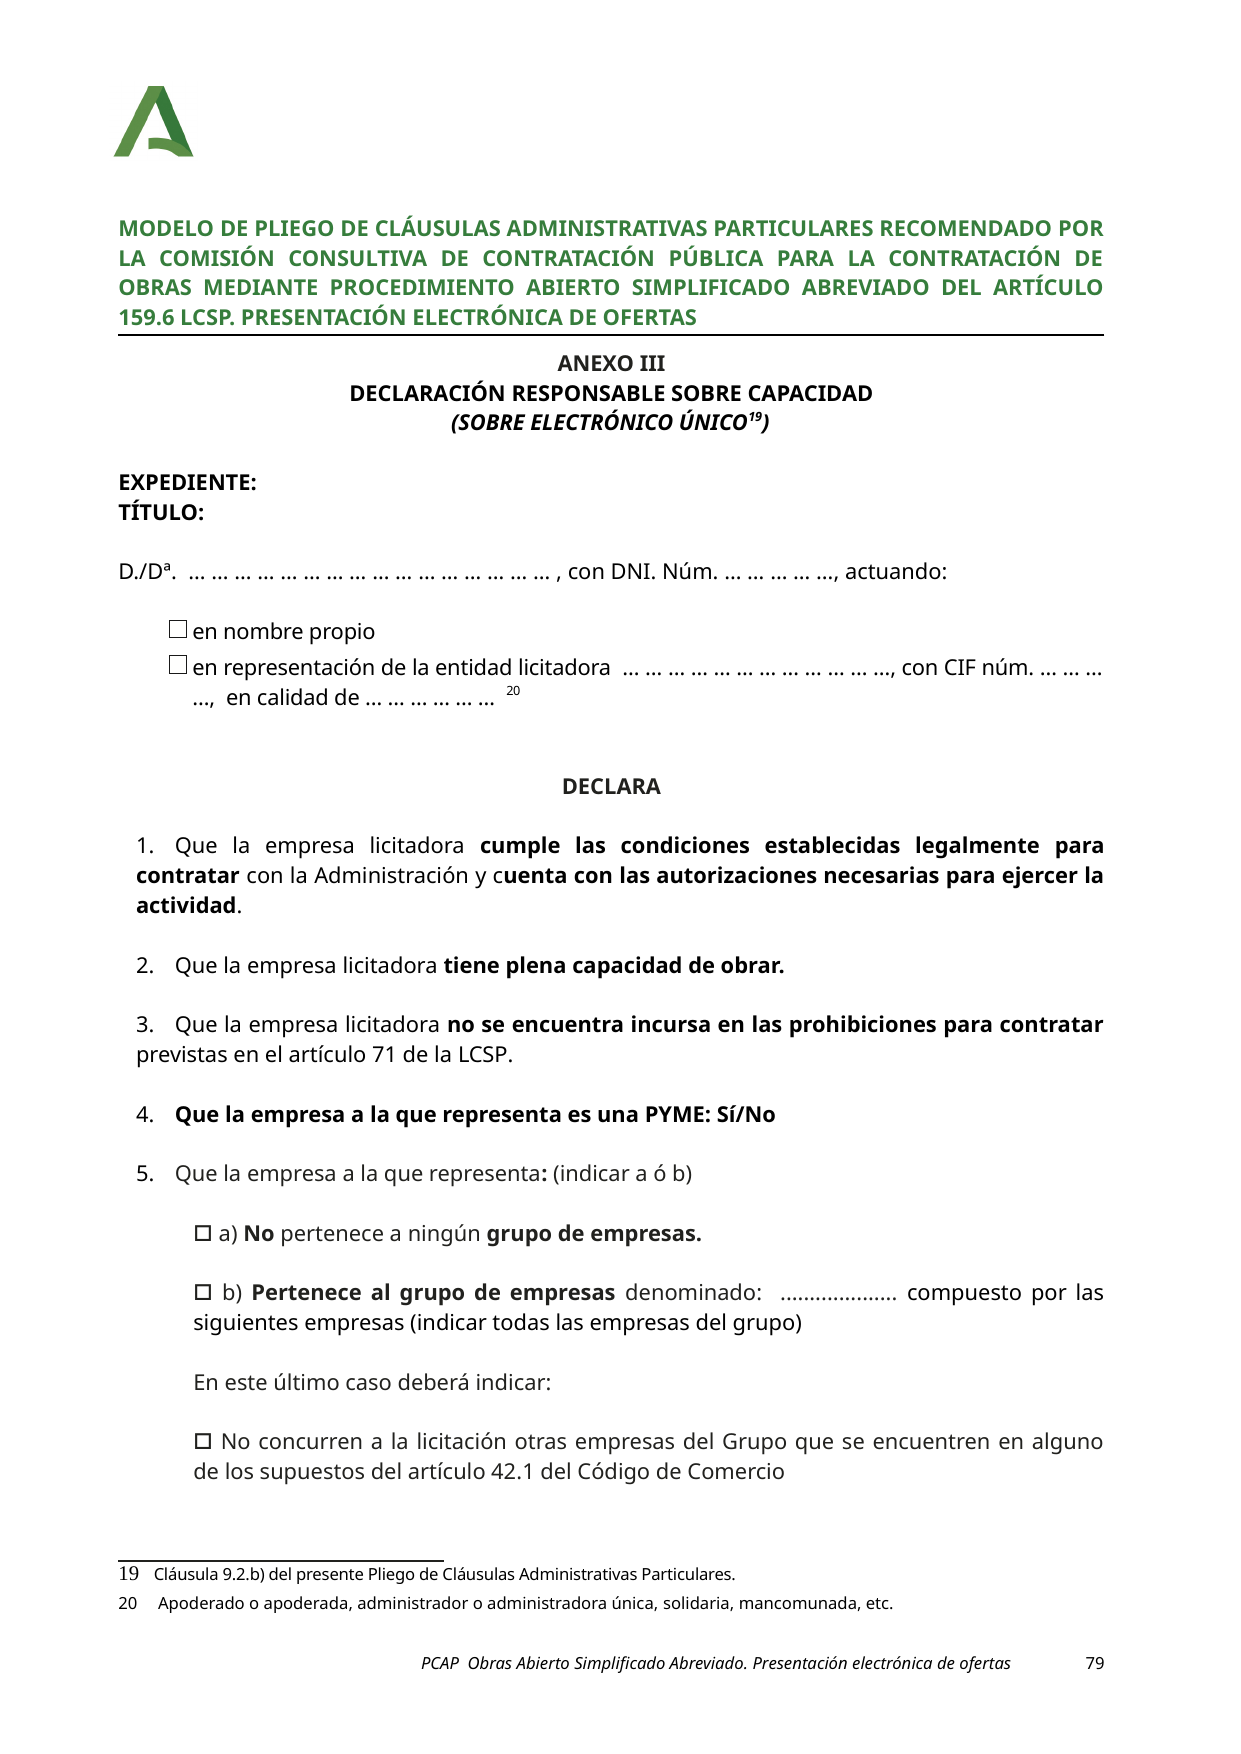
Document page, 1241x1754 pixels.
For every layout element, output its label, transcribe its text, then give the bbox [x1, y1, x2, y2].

list o b) Pertenece al grupo de empresas denominado: .................... compuesto por las siguientes empresas (indicar todas las empresas del grupo) [156, 1277, 1104, 1337]
text Cláusula 9.2.b) del presente Pliego de Cláusulas Administrativas Particulares. [118, 1561, 1104, 1585]
list En este último caso deberá indicar: [156, 1367, 1104, 1397]
text DECLARACIÓN RESPONSABLE SOBRE CAPACIDAD [118, 378, 1104, 407]
text en representación de la entidad licitadora … … … … … … … … … … … …, con CIF núm. … … … …, en calidad de … … … … … … [192, 652, 1104, 711]
text ANEXO III [118, 348, 1104, 378]
text TÍTULO: [118, 497, 1104, 527]
text MODELO DE PLIEGO DE CLÁUSULAS ADMINISTRATIVAS PARTICULARES RECOMENDADO POR LA COMISIÓN CONSULTIVA DE CONTRATACIÓN PÚBLICA PARA LA CONTRATACIÓN DE OBRAS MEDIANTE PROCEDIMIENTO ABIERTO SIMPLIFICADO ABREVIADO DEL ARTÍCULO 159.6 LCSP. PRESENTACIÓN ELECTRÓNICA DE OFERTAS [118, 213, 1104, 334]
text Apoderado o apoderada, administrador o administradora única, solidaria, mancomunada, etc. [118, 1591, 1104, 1614]
text DECLARA [118, 771, 1104, 801]
list Que la empresa licitadora tiene plena capacidad de obrar. [136, 950, 1104, 979]
list Que la empresa licitadora cumple las condiciones establecidas legalmente para contratar con la Administración y cuenta con las autorizaciones necesarias para ejercer la actividad. [136, 831, 1104, 920]
text (SOBRE ELECTRÓNICO ÚNICO) [118, 407, 1104, 437]
list o No concurren a la licitación otras empresas del Grupo que se encuentren en alguno de los supuestos del artículo 42.1 del Código de Comercio [156, 1426, 1104, 1486]
text EXPEDIENTE: [118, 467, 1104, 497]
list o a) No pertenece a ningún grupo de empresas. [156, 1218, 1104, 1248]
list Que la empresa a la que representa: (indicar a ó b) [136, 1158, 1104, 1188]
text en nombre propio [192, 616, 1104, 646]
picture [109, 81, 198, 161]
text D./Dª. … … … … … … … … … … … … … … … … , con DNI. Núm. … … … … …, actuando: [118, 556, 1104, 586]
list Que la empresa a la que representa es una PYME: Sí/No [136, 1099, 1104, 1128]
list Que la empresa licitadora no se encuentra incursa en las prohibiciones para contratar previstas en el artículo 71 de la LCSP. [136, 1009, 1104, 1069]
